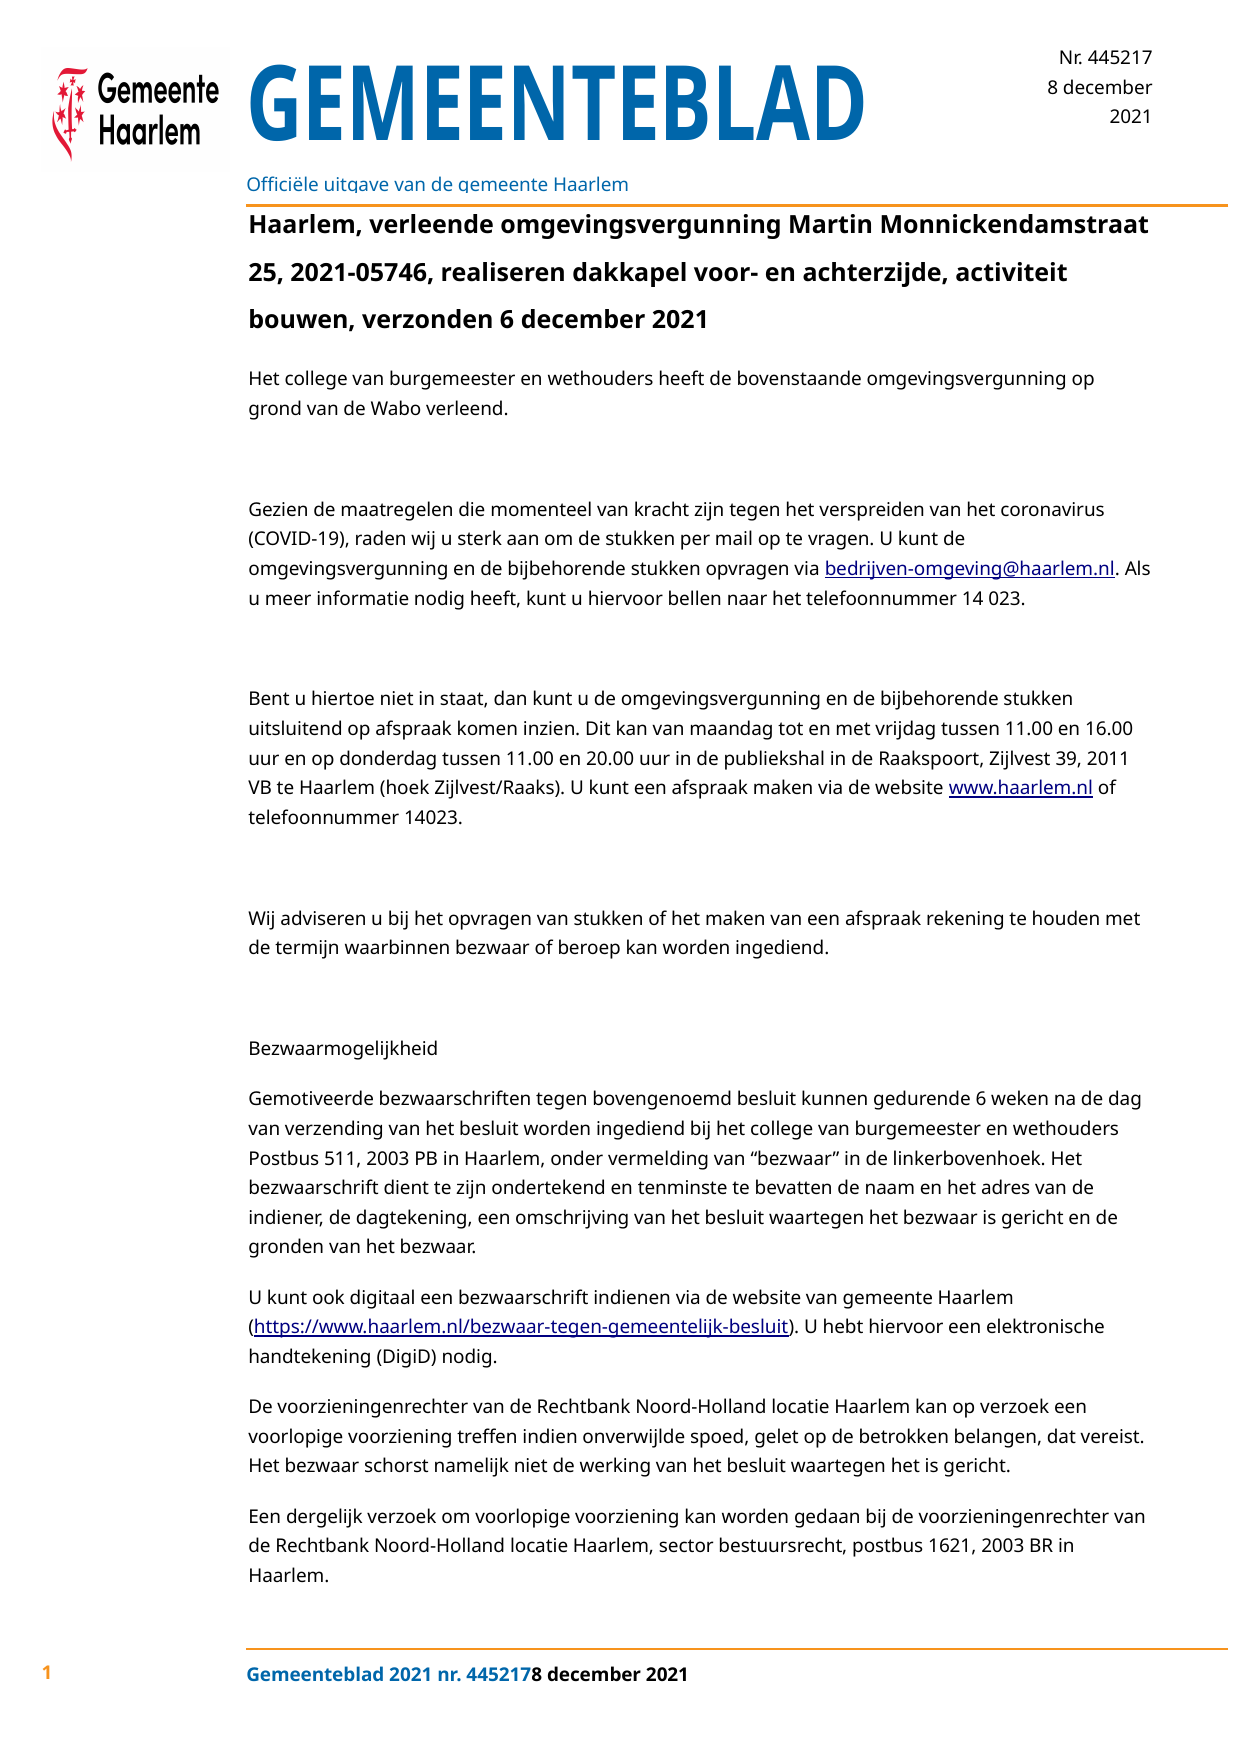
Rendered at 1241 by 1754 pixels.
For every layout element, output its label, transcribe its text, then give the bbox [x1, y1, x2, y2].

text Een dergelijk verzoek om voorlopige voorziening kan worden gedaan bij de voorzieningenrechter van de Rechtbank Noord-Holland locatie Haarlem, sector bestuursrecht, postbus 1621, 2003 BR in Haarlem. [248, 1503, 1152, 1588]
text Haarlem, verleende omgevingsvergunning Martin Monnickendamstraat 25, 2021-05746, realiseren dakkapel voor- en achterzijde, activiteit bouwen, verzonden 6 december 2021 [248, 207, 1152, 336]
text Wij adviseren u bij het opvragen van stukken of het maken van een afspraak rekening te houden met de termijn waarbinnen bezwaar of beroep kan worden ingediend. [248, 905, 1152, 960]
text U kunt ook digitaal een bezwaarschrift indienen via de website van gemeente Haarlem (https://www.haarlem.nl/bezwaar-tegen-gemeentelijk-besluit). U hebt hiervoor een elektronische handtekening (DigiD) nodig. [248, 1284, 1152, 1369]
text Bezwaarmogelijkheid [248, 1035, 1152, 1061]
text Gemotiveerde bezwaarschriften tegen bovengenoemd besluit kunnen gedurende 6 weken na de dag van verzending van het besluit worden ingediend bij het college van burgemeester en wethouders Postbus 511, 2003 PB in Haarlem, onder vermelding van “bezwaar” in de linkerbovenhoek. Het bezwaarschrift dient te zijn ondertekend en tenminste te bevatten de naam en het adres van de indiener, de dagtekening, een omschrijving van het besluit waartegen het bezwaar is gericht en de gronden van het bezwaar. [248, 1086, 1152, 1259]
text Het college van burgemeester en wethouders heeft de bovenstaande omgevingsvergunning op grond van de Wabo verleend. [248, 366, 1152, 421]
text Gezien de maatregelen die momenteel van kracht zijn tegen het verspreiden van het coronavirus (COVID-19), raden wij u sterk aan om de stukken per mail op te vragen. U kunt de omgevingsvergunning en de bijbehorende stukken opvragen via bedrijven-omgeving@haarlem.nl. Als u meer informatie nodig heeft, kunt u hiervoor bellen naar het telefoonnummer 14 023. [248, 496, 1152, 610]
picture [41, 47, 231, 172]
text De voorzieningenrechter van de Rechtbank Noord-Holland locatie Haarlem kan op verzoek een voorlopige voorziening treffen indien onverwijlde spoed, gelet op de betrokken belangen, dat vereist. Het bezwaar schorst namelijk niet de werking van het besluit waartegen het is gericht. [248, 1393, 1152, 1478]
text Bent u hiertoe niet in staat, dan kunt u de omgevingsvergunning en de bijbehorende stukken uitsluitend op afspraak komen inzien. Dit kan van maandag tot en met vrijdag tussen 11.00 en 16.00 uur en op donderdag tussen 11.00 en 20.00 uur in de publiekshal in de Raakspoort, Zijlvest 39, 2011 VB te Haarlem (hoek Zijlvest/Raaks). U kunt een afspraak maken via de website www.haarlem.nl of telefoonnummer 14023. [248, 686, 1152, 829]
